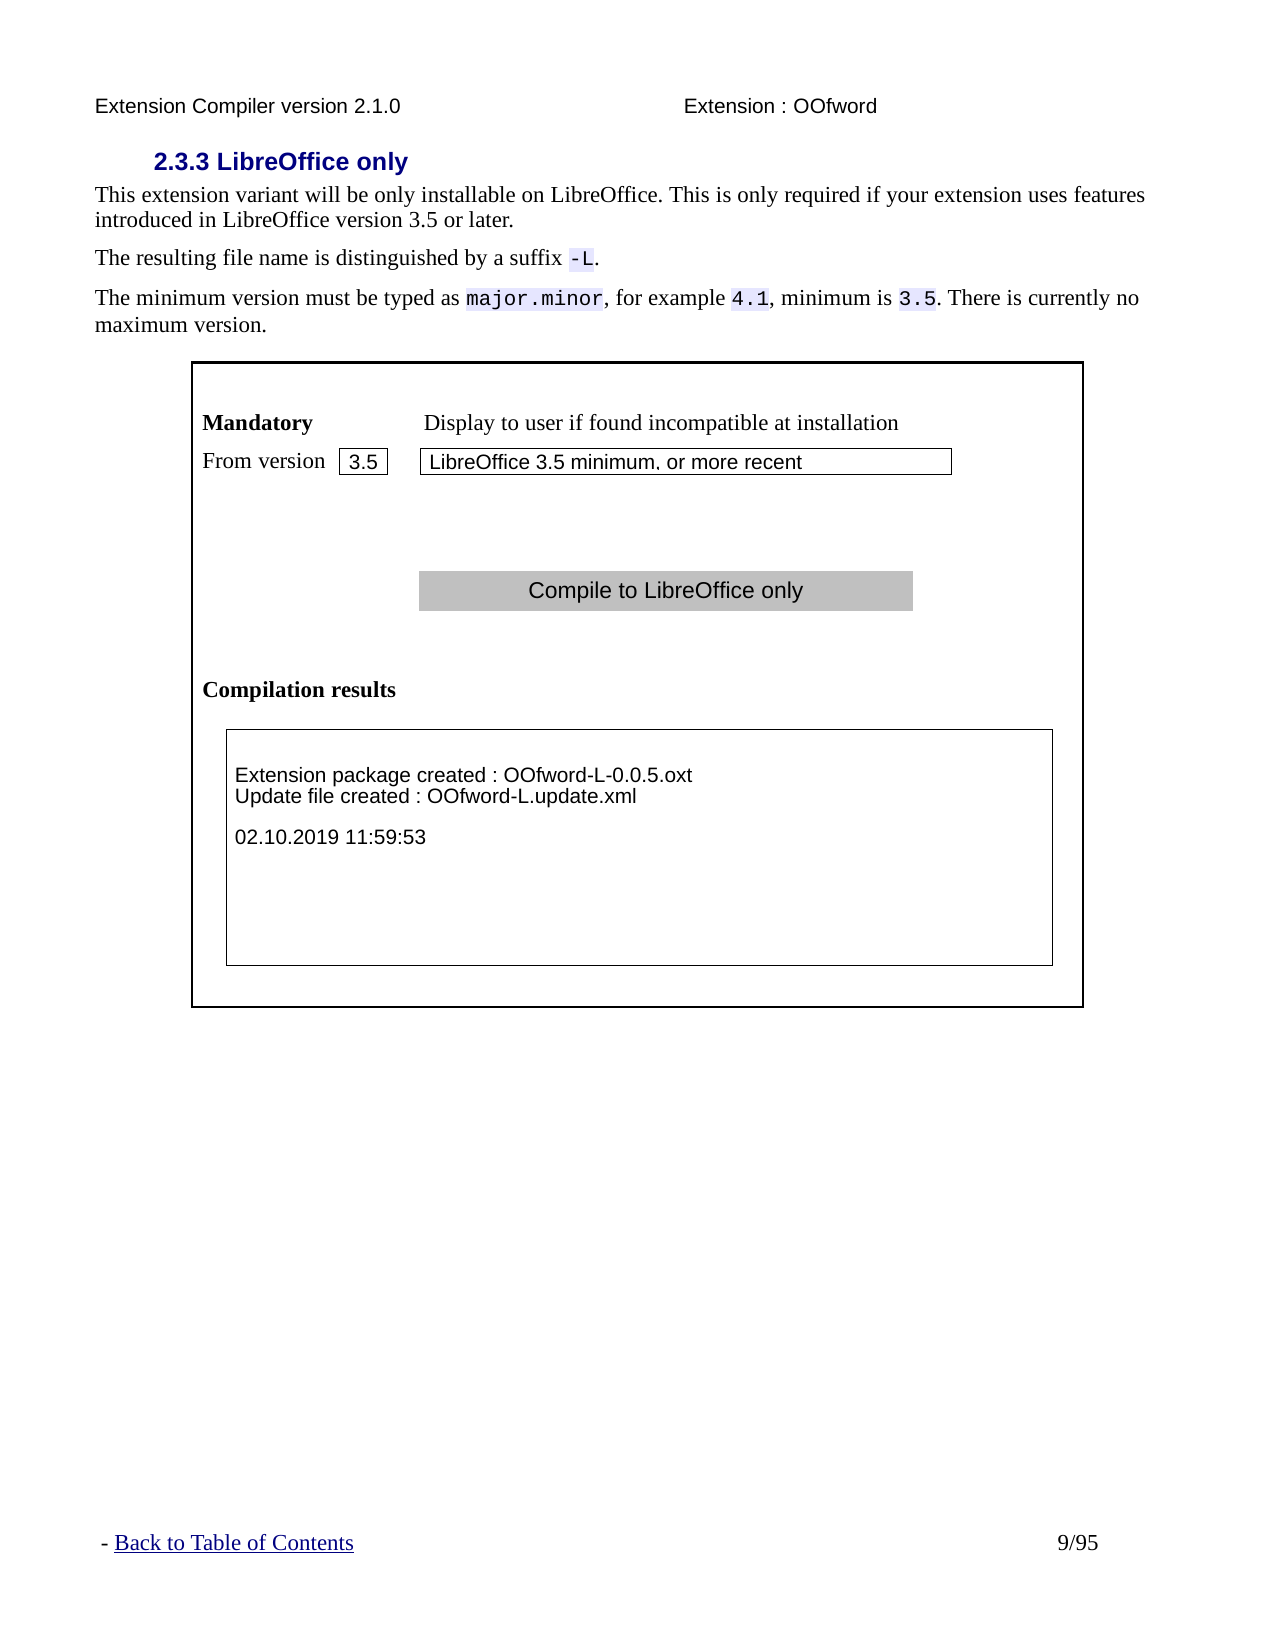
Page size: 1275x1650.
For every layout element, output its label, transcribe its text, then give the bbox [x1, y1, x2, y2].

subtitle LibreOffice only [153, 147, 1181, 176]
text [952, 448, 1073, 474]
text [388, 448, 420, 474]
text Compilation results [202, 676, 1073, 702]
text This extension variant will be only installable on LibreOffice. This is only required if your extension uses features introduced in LibreOffice version 3.5 or later. [94, 181, 1181, 232]
text The resulting file name is distinguished by a suffix -L. [94, 245, 1181, 272]
text The minimum version must be typed as major.minor, for example 4.1, minimum is 3.5. There is currently no maximum version. [94, 284, 1181, 337]
text Mandatory Display to user if found incompatible at installation [202, 410, 1073, 436]
text From version [202, 448, 339, 474]
